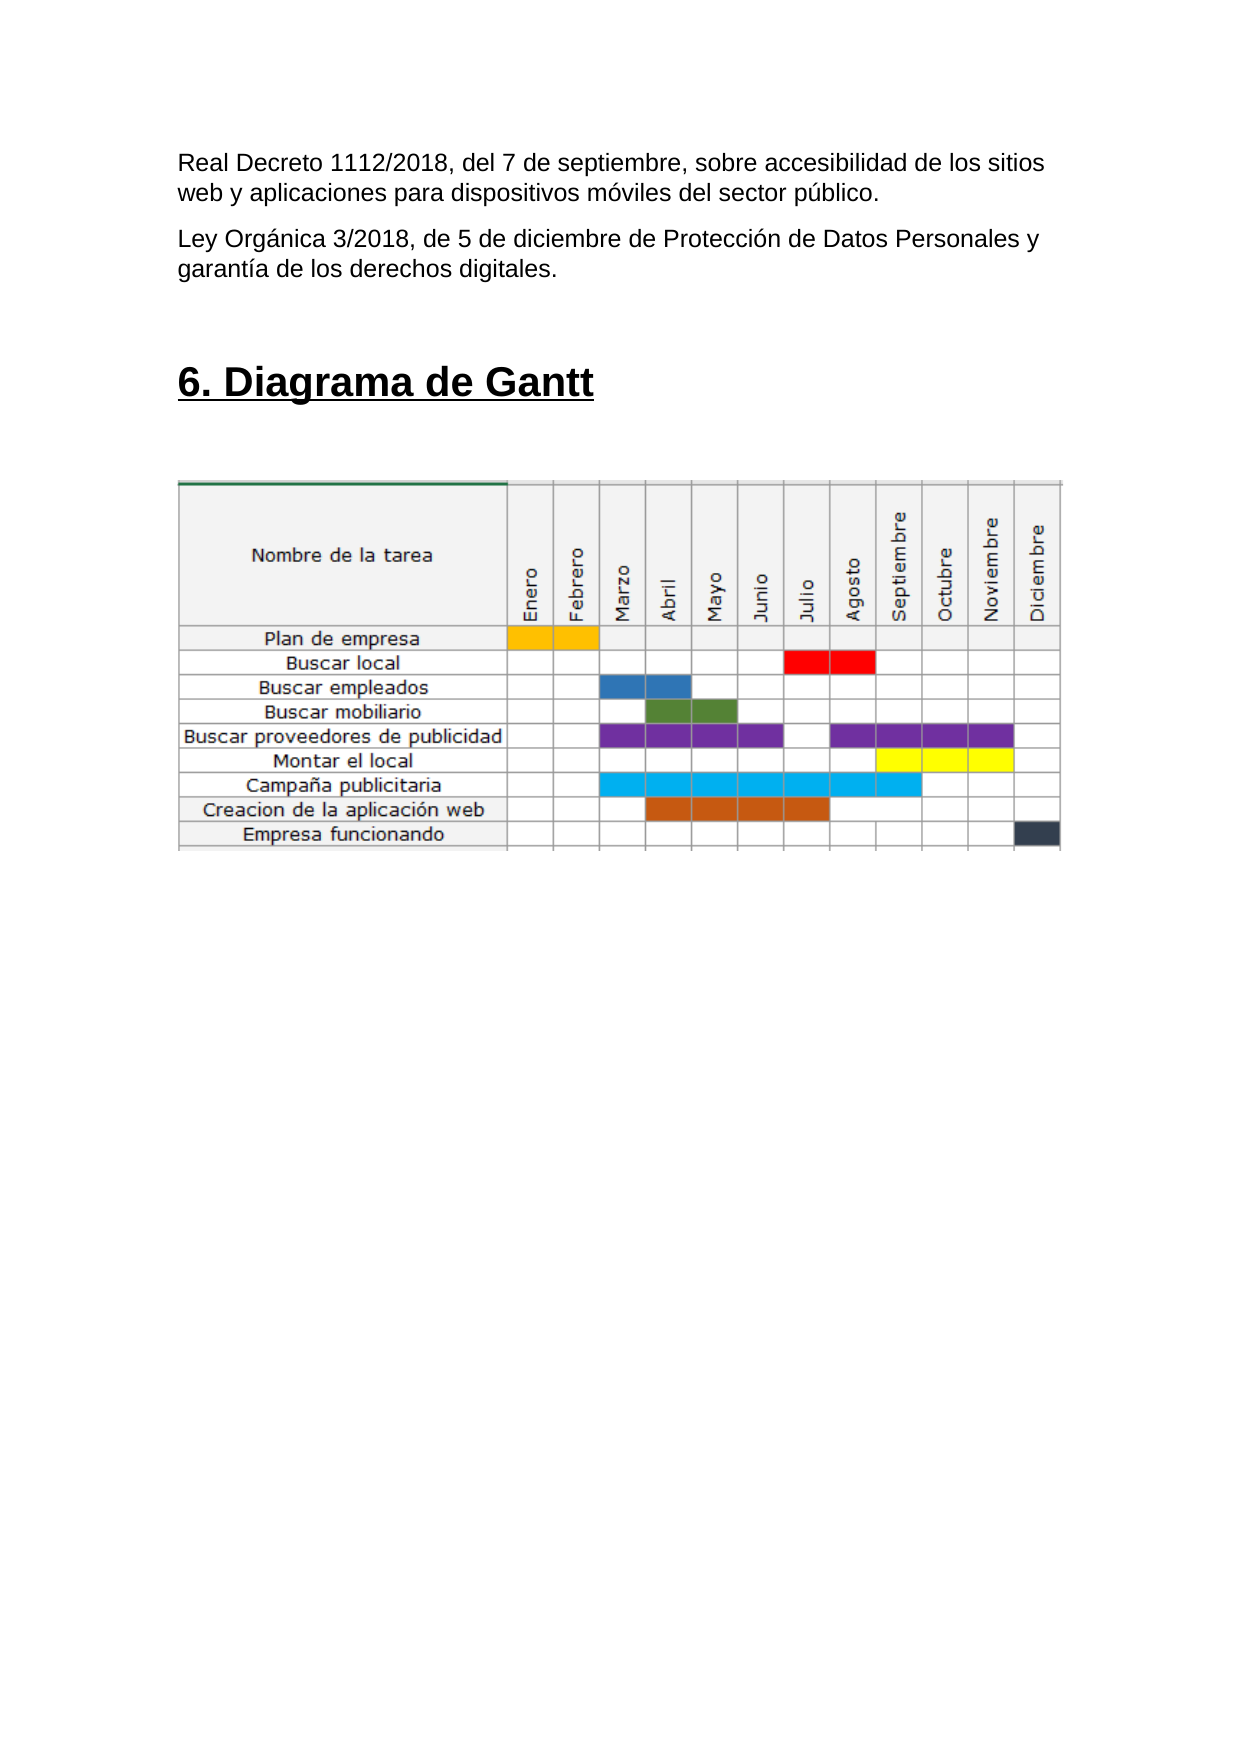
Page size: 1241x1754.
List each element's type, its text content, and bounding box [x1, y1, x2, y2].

text Real Decreto 1112/2018, del 7 de septiembre, sobre accesibilidad de los sitios web y aplicaciones para dispositivos móviles del sector público. [177, 148, 1063, 206]
text Ley Orgánica 3/2018, de 5 de diciembre de Protección de Datos Personales y garantía de los derechos digitales. [177, 224, 1063, 283]
text 6. Diagrama de Gantt [177, 357, 1063, 405]
